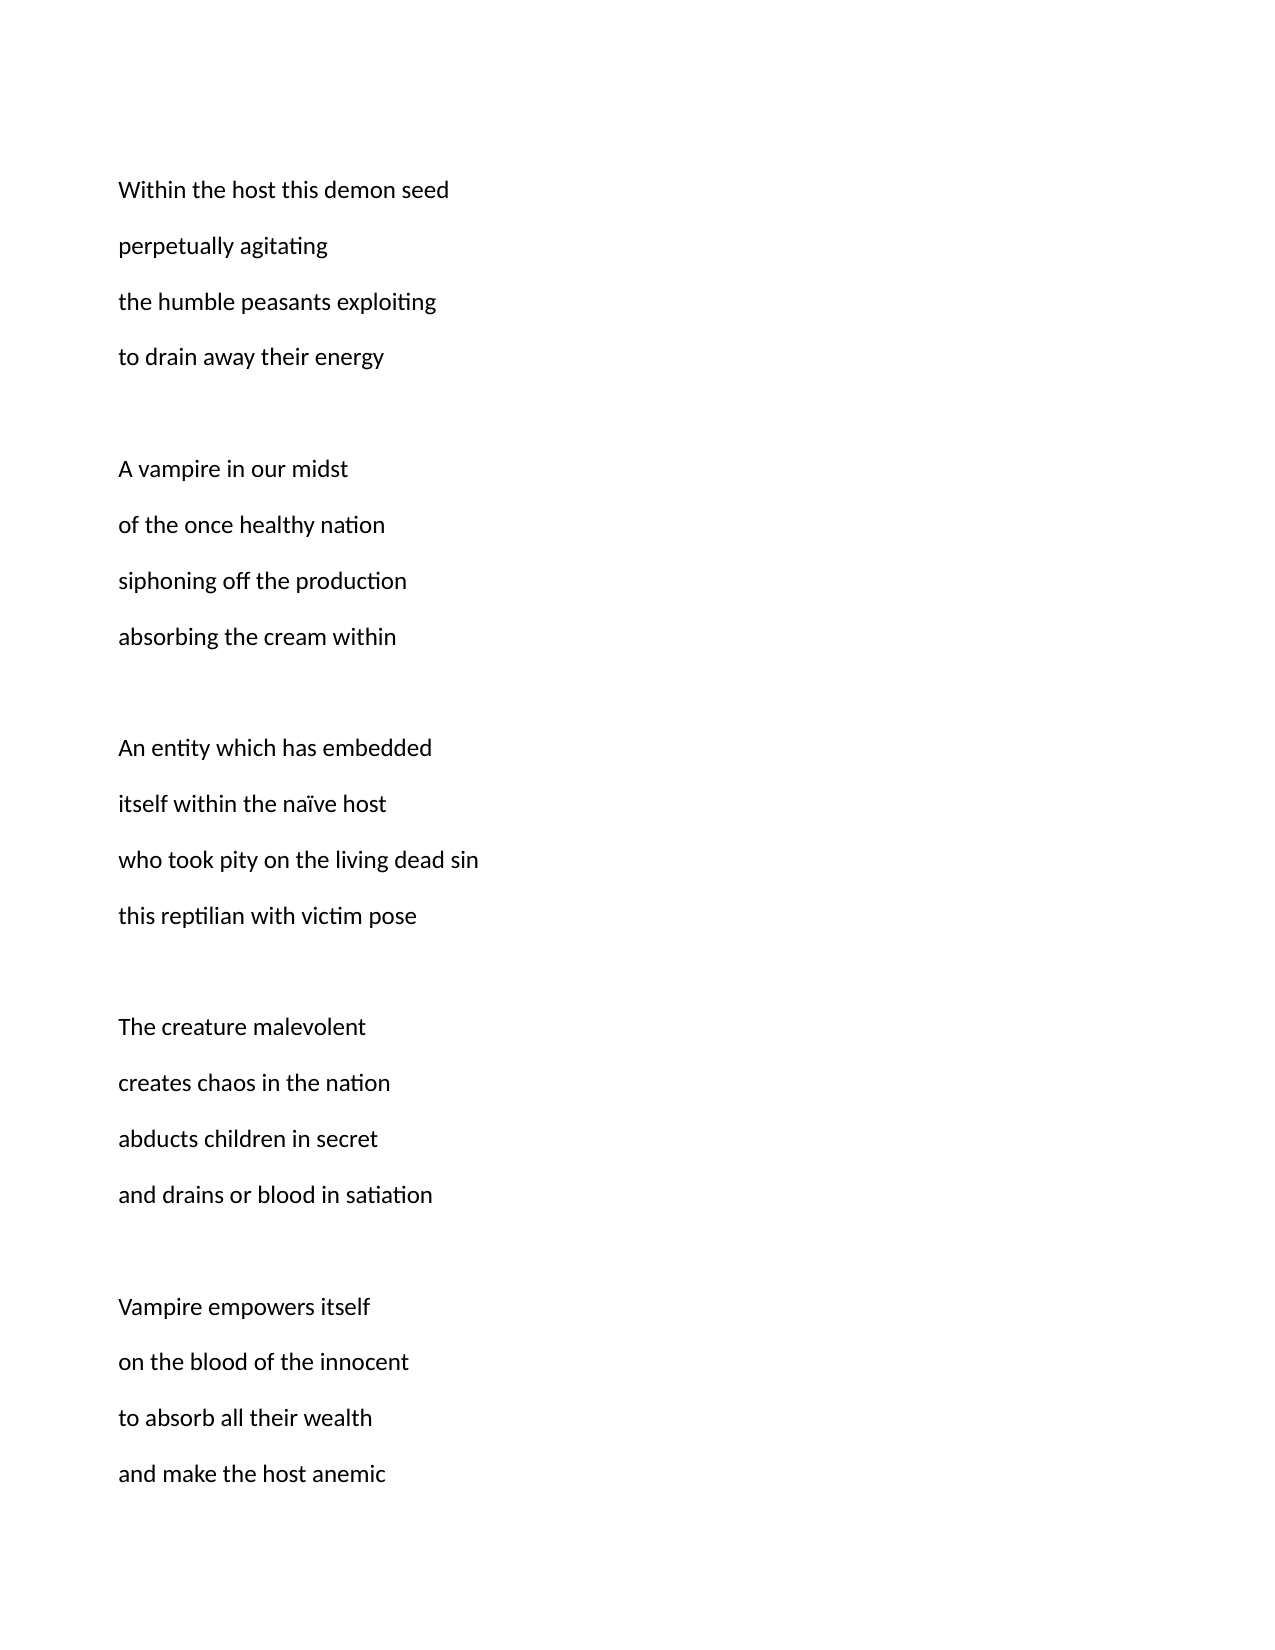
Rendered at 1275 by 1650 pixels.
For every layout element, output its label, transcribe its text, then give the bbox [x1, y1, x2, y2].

text The creature malevolent [118, 1011, 1157, 1042]
text siphoning off the production [118, 565, 1157, 595]
text who took pity on the living dead sin [118, 844, 1157, 874]
text of the once healthy nation [118, 509, 1157, 539]
text to drain away their energy [118, 341, 1157, 372]
text absorbing the cream within [118, 621, 1157, 651]
text itself within the naïve host [118, 788, 1157, 819]
text creates chaos in the nation [118, 1067, 1157, 1098]
text and make the host anemic [118, 1458, 1157, 1489]
text A vampire in our midst [118, 453, 1157, 484]
text to absorb all their wealth [118, 1402, 1157, 1433]
text the humble peasants exploiting [118, 286, 1157, 316]
text An entity which has embedded [118, 732, 1157, 763]
text Within the host this demon seed [118, 174, 1157, 204]
text Vampire empowers itself [118, 1291, 1157, 1321]
text abducts children in secret [118, 1123, 1157, 1154]
text and drains or blood in satiation [118, 1179, 1157, 1209]
text on the blood of the innocent [118, 1346, 1157, 1377]
text perpetually agitating [118, 230, 1157, 260]
text this reptilian with victim pose [118, 900, 1157, 930]
